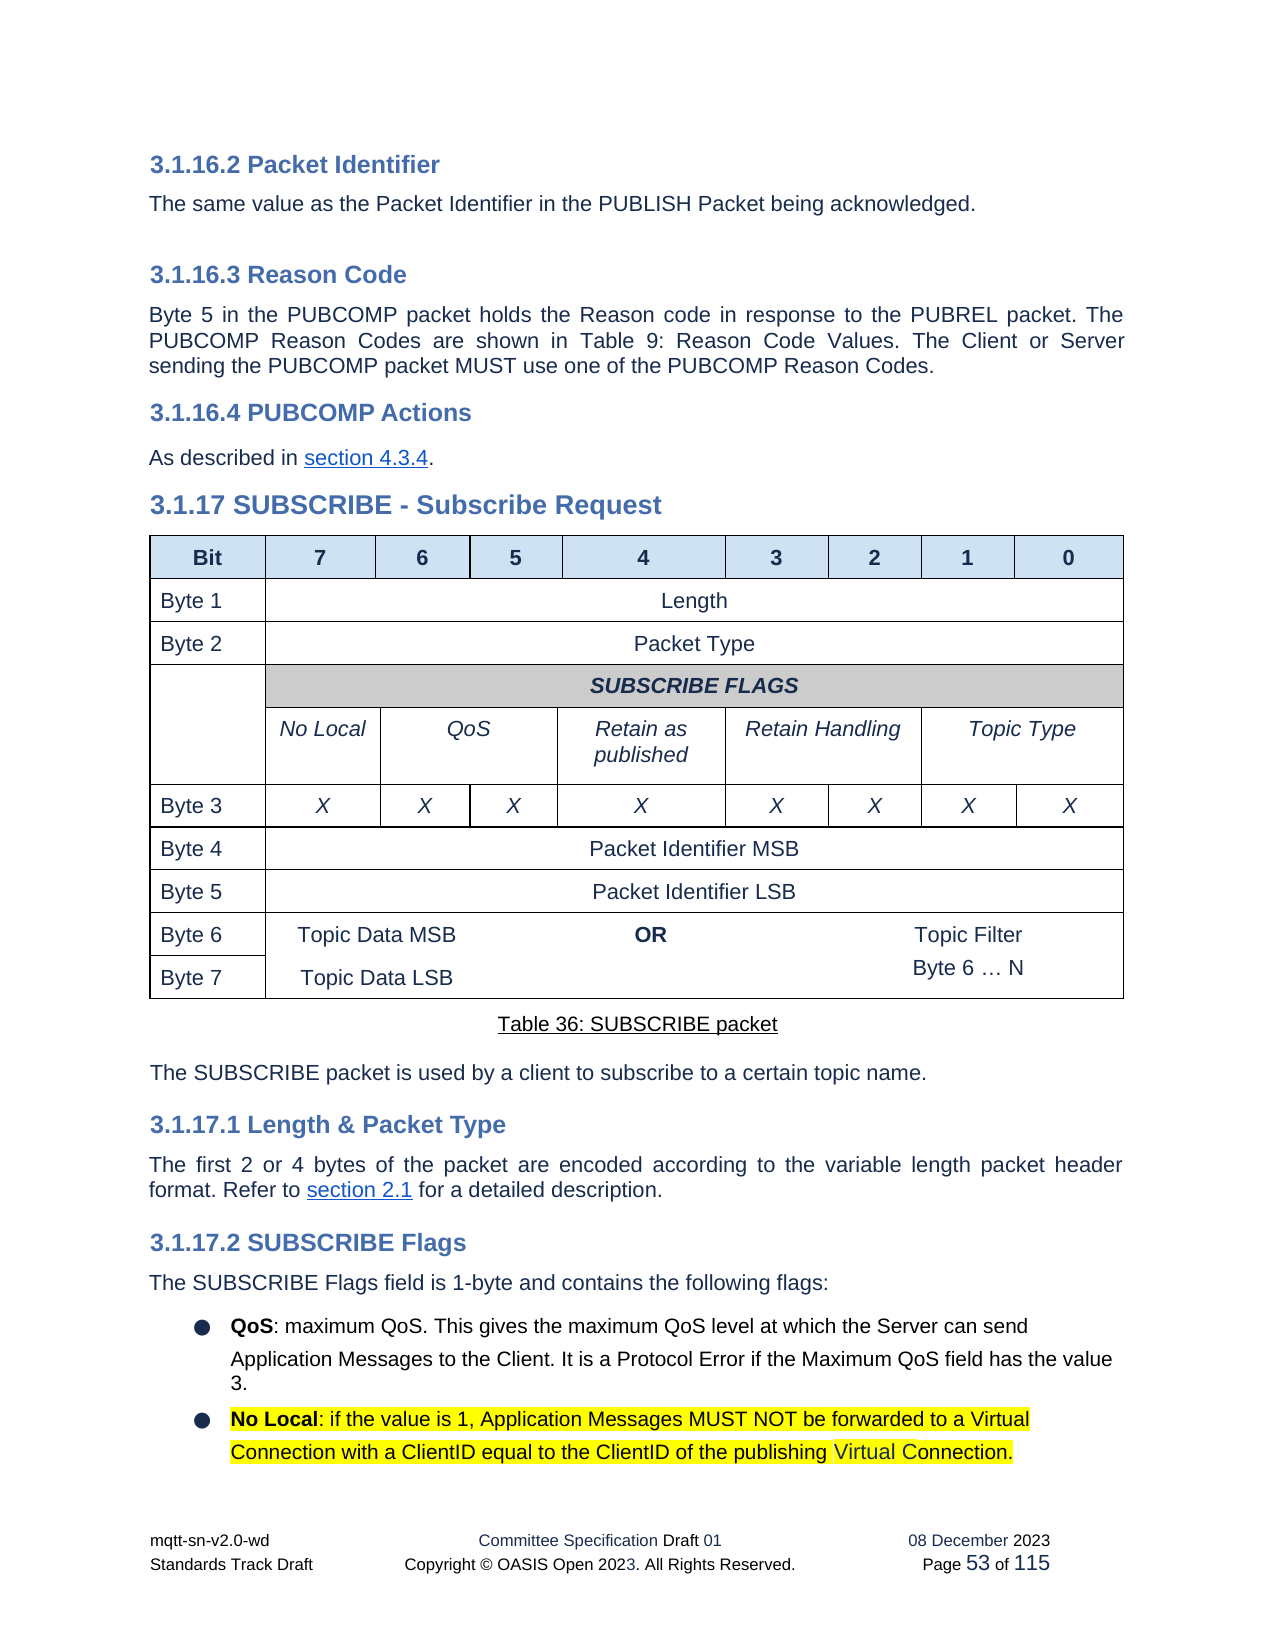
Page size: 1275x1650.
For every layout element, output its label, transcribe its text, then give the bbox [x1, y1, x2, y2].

subtitle 3.1.16.4 PUBCOMP Actions [150, 397, 1124, 426]
subtitle 3.1.16.2 Packet Identifier [150, 150, 1124, 179]
table_cell Topic Filter Byte 6 … N [814, 913, 1123, 998]
table_cell X [829, 785, 921, 826]
table_cell X [381, 785, 469, 826]
table_cell Byte 7 [151, 956, 265, 998]
table_cell Byte 3 [151, 785, 265, 826]
table_cell Retain Handling [726, 708, 921, 783]
table_cell [151, 665, 265, 783]
table_cell X [471, 785, 557, 826]
list No Local: if the value is 1, Application Messages MUST NOT be forwarded to a Virtual Connection with a ClientID equal to the ClientID of the publishing Virtual Connection. [193, 1396, 1124, 1464]
table_cell X [726, 785, 828, 826]
text The SUBSCRIBE packet is used by a client to subscribe to a certain topic name. [149, 1060, 1124, 1085]
table_cell QoS [381, 708, 557, 783]
list QoS: maximum QoS. This gives the maximum QoS level at which the Server can send Application Messages to the Client. It is a Protocol Error if the Maximum QoS field has the value 3. [193, 1303, 1124, 1395]
table_cell OR [489, 913, 814, 998]
table_header 3 [726, 536, 828, 578]
table_header 4 [563, 536, 725, 578]
table_cell X [922, 785, 1016, 826]
table_cell X [558, 785, 725, 826]
table_cell Byte 4 [151, 828, 265, 869]
table_cell Length [266, 579, 1123, 621]
text Table 36: SUBSCRIBE packet [150, 1012, 1125, 1036]
text The SUBSCRIBE Flags field is 1-byte and contains the following flags: [148, 1269, 1124, 1295]
table_cell X [1017, 785, 1123, 826]
subtitle 3.1.16.3 Reason Code [150, 260, 1124, 289]
table_cell Byte 1 [151, 579, 265, 621]
subtitle 3.1.17.2 SUBSCRIBE Flags [150, 1228, 1124, 1257]
table_cell Topic Data MSB [266, 913, 489, 955]
table_cell Packet Identifier MSB [266, 828, 1123, 869]
table_cell Byte 2 [151, 622, 265, 664]
subtitle 3.1.17.1 Length & Packet Type [150, 1110, 1124, 1139]
text As described in section 4.3.4. [148, 445, 1124, 470]
table_header 5 [471, 536, 562, 578]
table_header 2 [829, 536, 921, 578]
table_cell Byte 6 [151, 913, 265, 955]
table_header 6 [376, 536, 469, 578]
table_cell Topic Data LSB [266, 955, 489, 998]
table_cell X [266, 785, 380, 826]
table_cell Packet Identifier LSB [266, 870, 1123, 912]
table_header 0 [1015, 536, 1123, 578]
table_cell SUBSCRIBE FLAGS [266, 665, 1123, 707]
text The same value as the Packet Identifier in the PUBLISH Packet being acknowledged. [148, 191, 1124, 216]
table_cell Topic Type [922, 708, 1123, 783]
table_cell Retain as published [558, 708, 725, 783]
table_cell Packet Type [266, 622, 1123, 664]
table_cell No Local [266, 708, 380, 783]
text Byte 5 in the PUBCOMP packet holds the Reason code in response to the PUBREL packet. The PUBCOMP Reason Codes are shown in Table 9: Reason Code Values. The Client or Server sending the PUBCOMP packet MUST use one of the PUBCOMP Reason Codes. [148, 302, 1124, 379]
table_header Bit [151, 536, 265, 578]
text The first 2 or 4 bytes of the packet are encoded according to the variable length packet header format. Refer to section 2.1 for a detailed description. [148, 1151, 1124, 1203]
table_cell Byte 5 [151, 870, 265, 912]
subtitle 3.1.17 SUBSCRIBE - Subscribe Request [150, 489, 1124, 521]
table_header 7 [266, 536, 375, 578]
table_header 1 [922, 536, 1014, 578]
